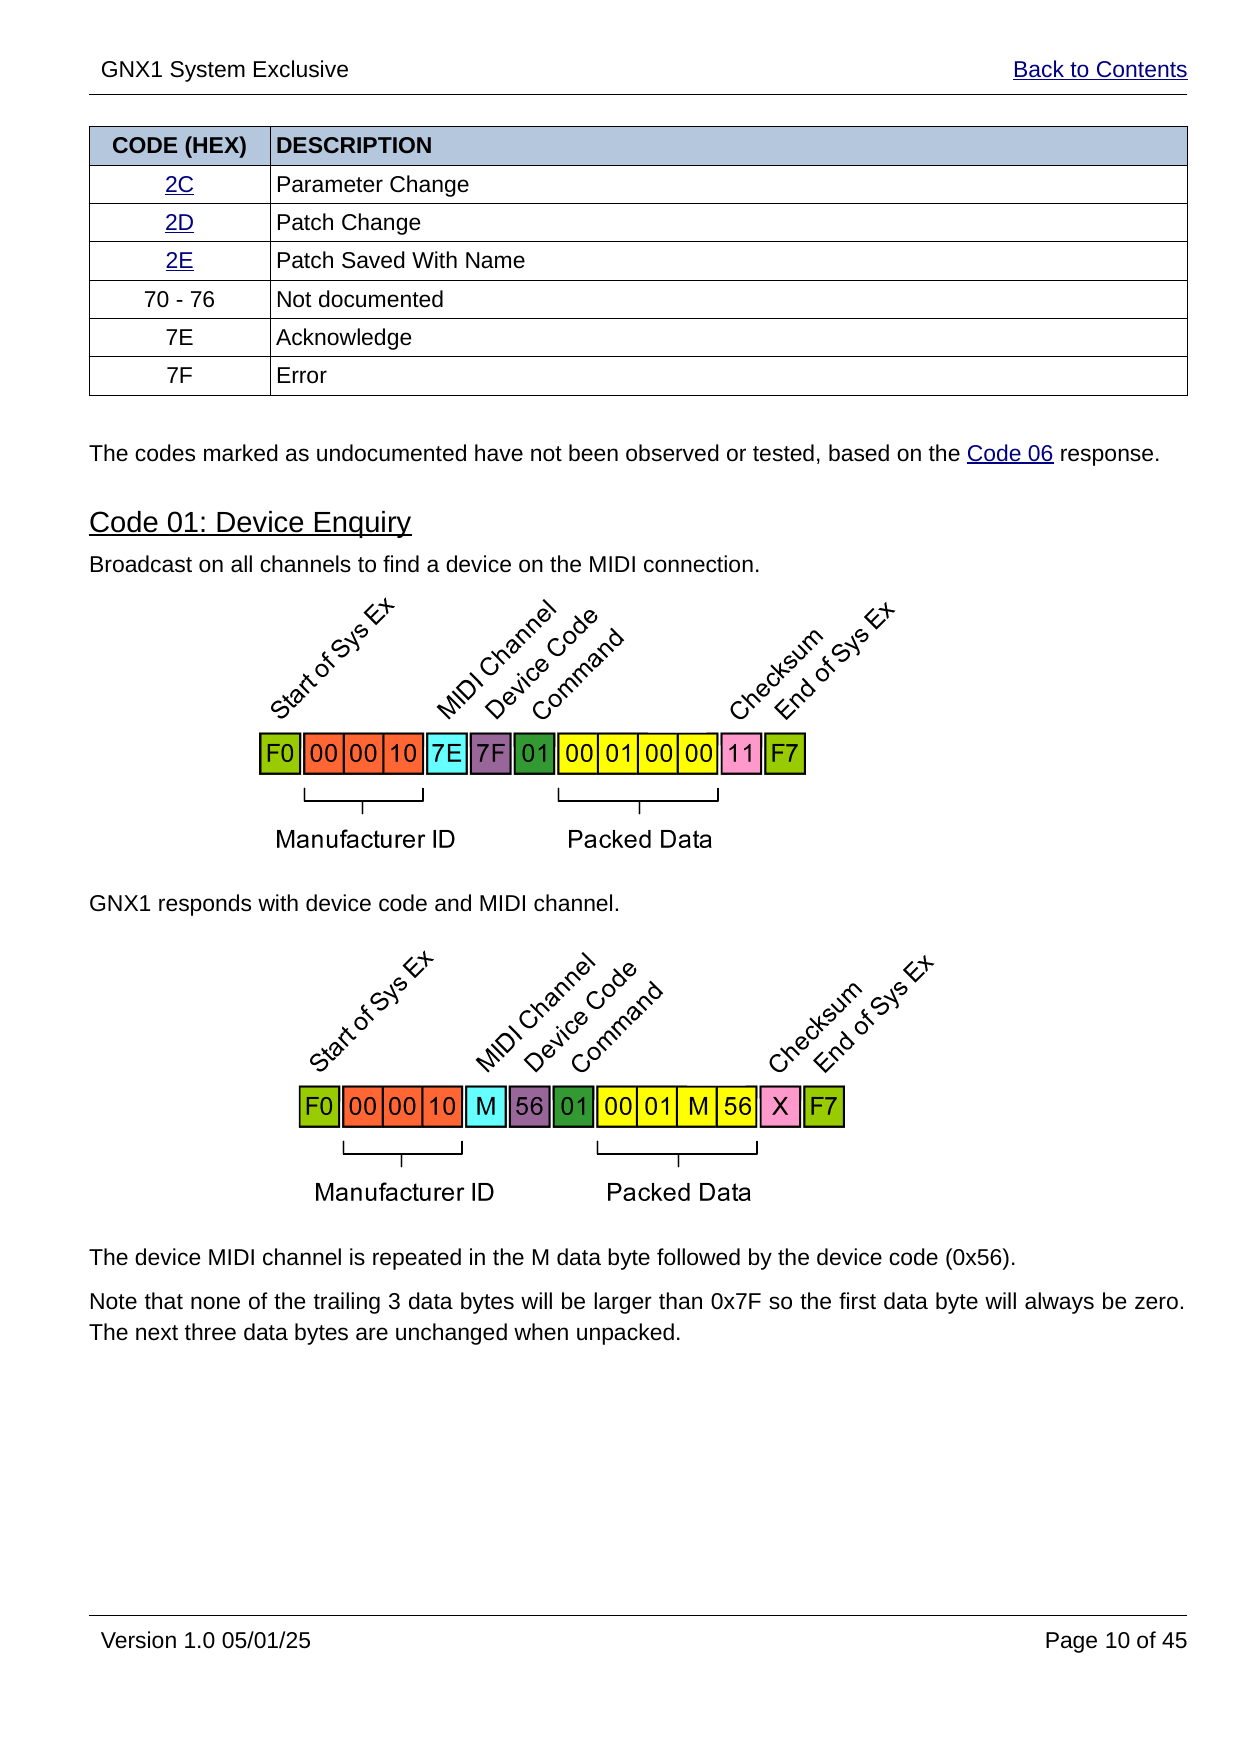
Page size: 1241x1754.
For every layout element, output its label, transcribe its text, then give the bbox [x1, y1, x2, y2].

table_cell Patch Saved With Name [271, 242, 1187, 280]
table_cell 2E [90, 242, 270, 280]
picture [298, 950, 978, 1207]
table_cell 2C [90, 166, 270, 203]
table_cell 70 - 76 [90, 281, 270, 318]
text Note that none of the trailing 3 data bytes will be larger than 0x7F so the first data byte will always be zero. The next three data bytes are unchanged when unpacked. [89, 1288, 1187, 1345]
picture [259, 596, 939, 854]
table_cell 7F [90, 357, 270, 395]
subtitle Code 01: Device Enquiry [89, 505, 1187, 539]
table_cell Error [271, 357, 1187, 395]
text The codes marked as undocumented have not been observed or tested, based on the Code 06 response. [89, 439, 1187, 466]
table_cell 2D [90, 204, 270, 241]
table_header Description [271, 127, 1187, 165]
text The device MIDI channel is repeated in the M data byte followed by the device code (0x56). [89, 935, 1187, 1270]
table_header Code (Hex) [90, 127, 270, 165]
text GNX1 responds with device code and MIDI channel. [89, 854, 1187, 917]
table_cell Patch Change [271, 204, 1187, 241]
text Broadcast on all channels to find a device on the MIDI connection. [89, 551, 1187, 578]
table_cell Not documented [271, 281, 1187, 318]
table_cell Acknowledge [271, 319, 1187, 356]
table_cell 7E [90, 319, 270, 356]
table_cell Parameter Change [271, 166, 1187, 203]
